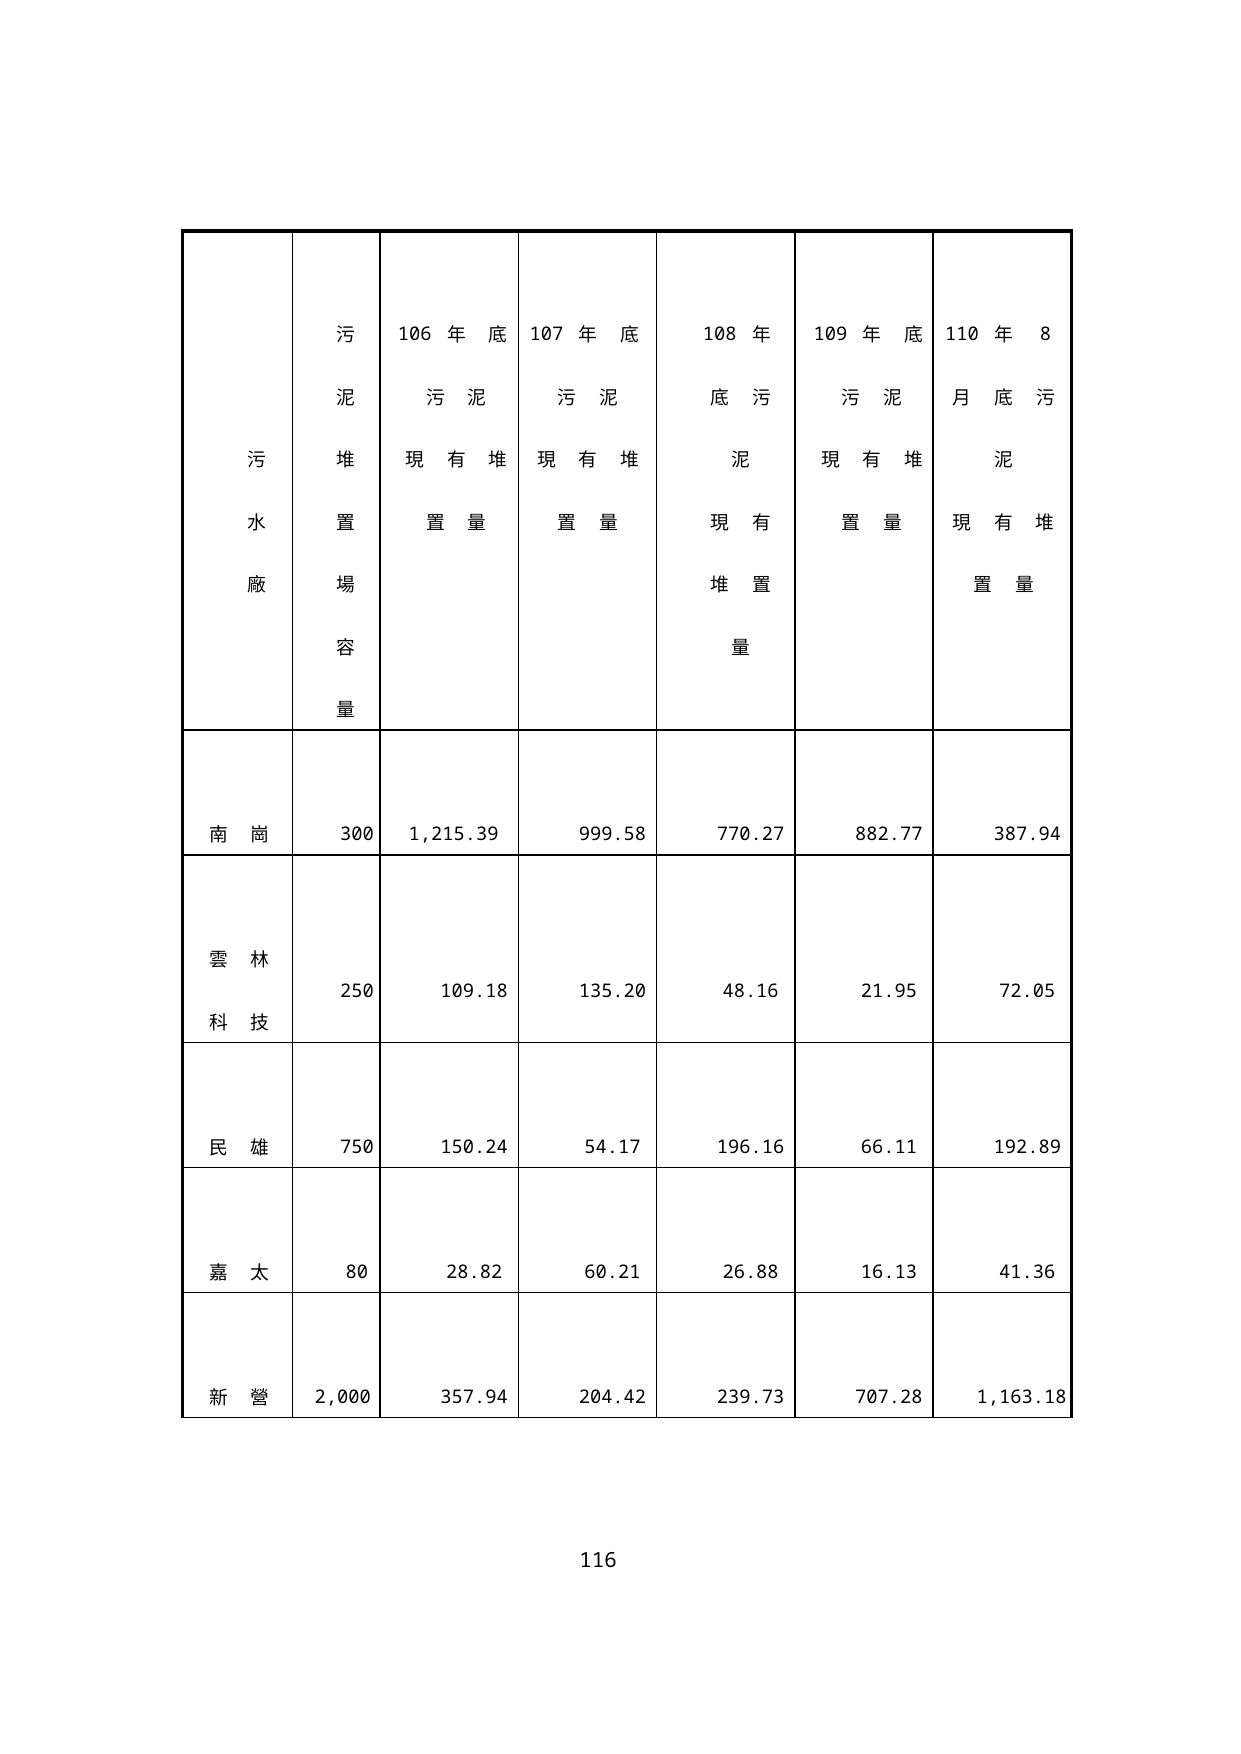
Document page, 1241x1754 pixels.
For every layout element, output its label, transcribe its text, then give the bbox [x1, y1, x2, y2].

table_header 污泥堆置場容量 [293, 233, 379, 729]
table_cell 750 [293, 1043, 379, 1167]
table_cell 41.36 [934, 1168, 1070, 1292]
table_cell 60.21 [519, 1168, 656, 1292]
table_cell 80 [293, 1168, 379, 1292]
table_cell 387.94 [934, 731, 1070, 854]
table_cell 707.28 [796, 1293, 932, 1417]
table_header 109年底污泥 現有堆置量 [796, 233, 932, 729]
table_cell 66.11 [796, 1043, 932, 1167]
table_cell 南崗 [184, 731, 292, 854]
table_cell 239.73 [657, 1293, 794, 1417]
table_cell 1,215.39 [381, 731, 518, 854]
table_cell 150.24 [381, 1043, 518, 1167]
table_header 108年底污泥 現有堆置量 [657, 233, 794, 729]
table_cell 204.42 [519, 1293, 656, 1417]
table_cell 28.82 [381, 1168, 518, 1292]
table_cell 新營 [184, 1293, 292, 1417]
table_cell 48.16 [657, 856, 794, 1042]
table_cell 882.77 [796, 731, 932, 854]
table_header 污水廠 [184, 233, 292, 729]
table_cell 109.18 [381, 856, 518, 1042]
table_header 110年8月底污泥 現有堆置量 [934, 233, 1070, 729]
table_cell 2,000 [293, 1293, 379, 1417]
table_cell 196.16 [657, 1043, 794, 1167]
table_cell 雲林科技 [184, 856, 292, 1042]
table_cell 54.17 [519, 1043, 656, 1167]
table_cell 250 [293, 856, 379, 1042]
table_cell 16.13 [796, 1168, 932, 1292]
table_cell 135.20 [519, 856, 656, 1042]
table_cell 999.58 [519, 731, 656, 854]
table_cell 21.95 [796, 856, 932, 1042]
table_cell 300 [293, 731, 379, 854]
table_cell 嘉太 [184, 1168, 292, 1292]
table_cell 770.27 [657, 731, 794, 854]
table_cell 26.88 [657, 1168, 794, 1292]
table_header 107年底污泥 現有堆置量 [519, 233, 656, 729]
table_cell 72.05 [934, 856, 1070, 1042]
table_cell 192.89 [934, 1043, 1070, 1167]
table_header 106年底污泥 現有堆置量 [381, 233, 518, 729]
table_cell 357.94 [381, 1293, 518, 1417]
table_cell 民雄 [184, 1043, 292, 1167]
table_cell 1,163.18 [934, 1293, 1070, 1417]
